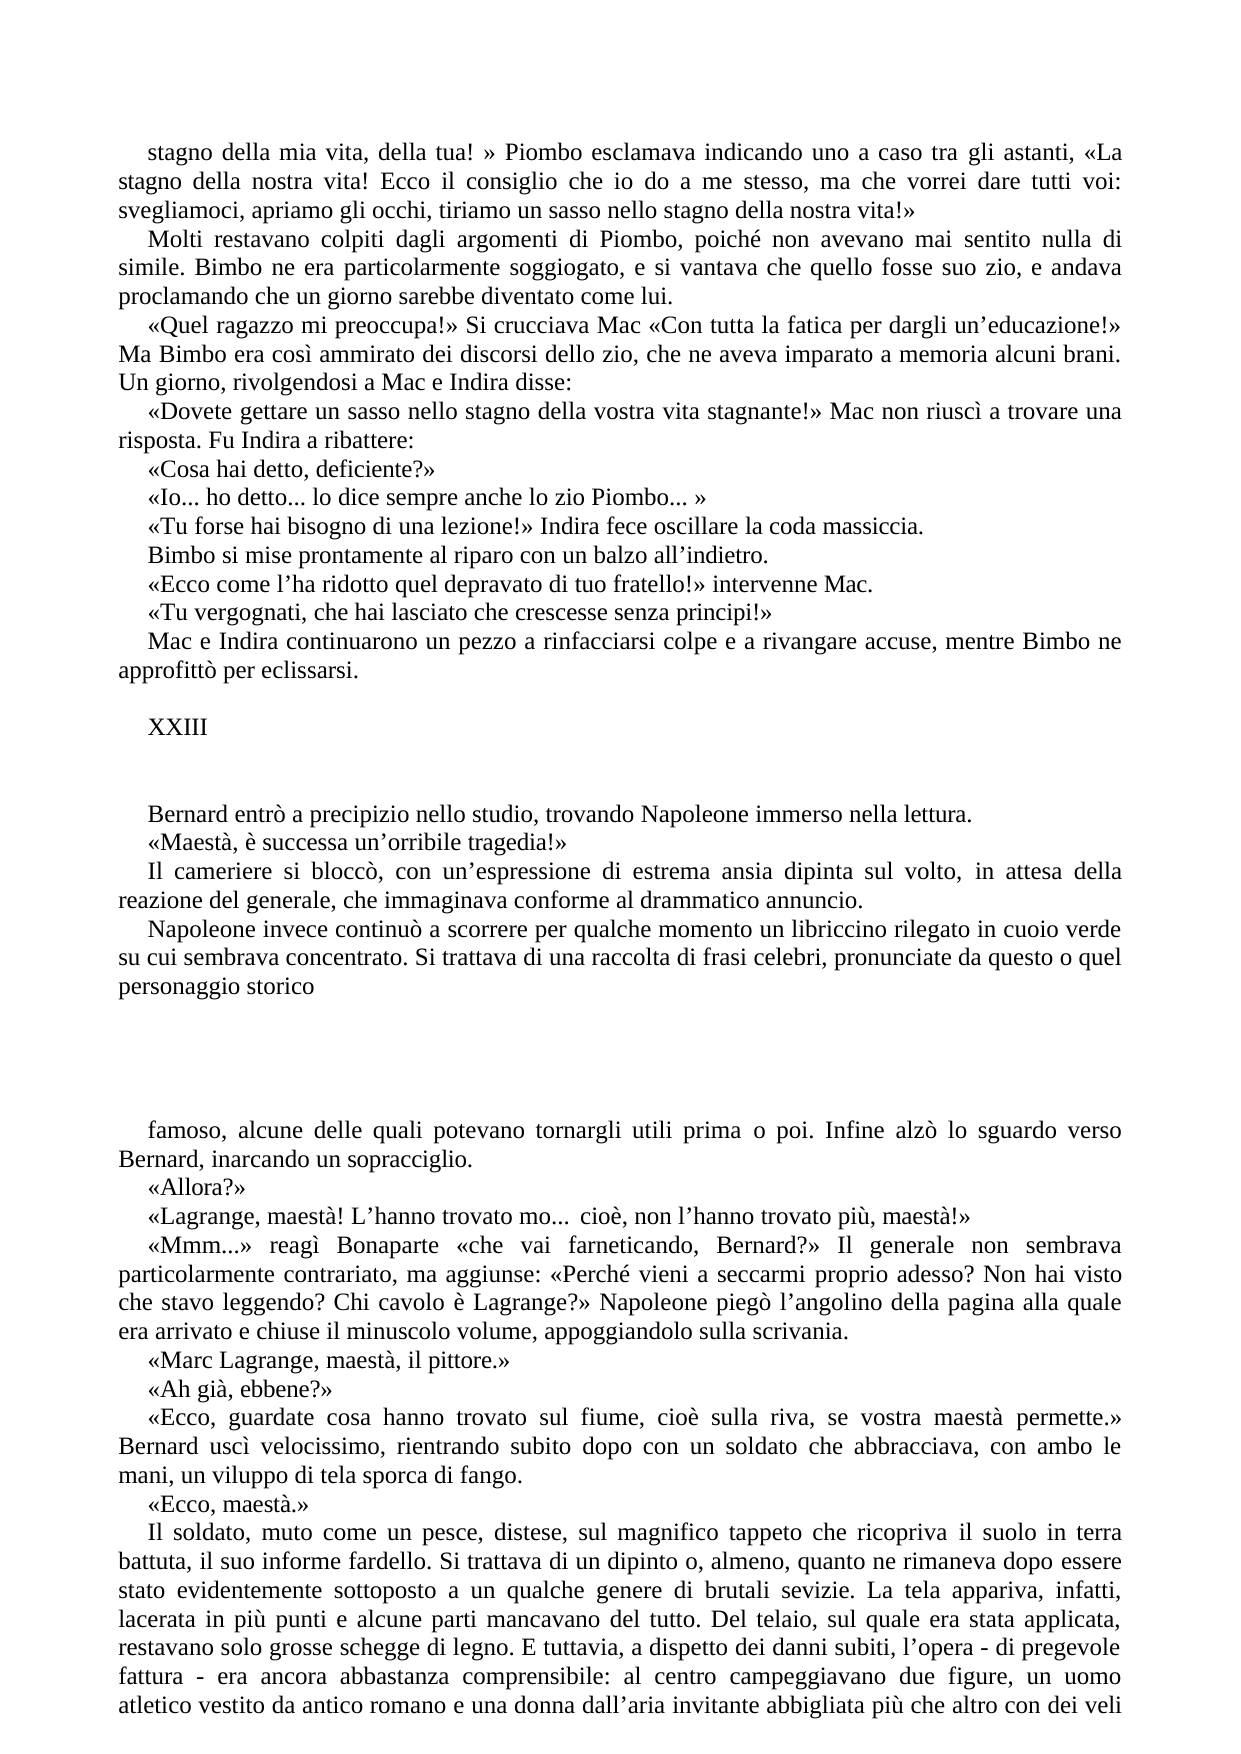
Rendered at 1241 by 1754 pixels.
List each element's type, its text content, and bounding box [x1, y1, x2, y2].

text «Lagrange, maestà! L’hanno trovato mo... cioè, non l’hanno trovato più, maestà!» [118, 1201, 1122, 1230]
text «Io... ho detto... lo dice sempre anche lo zio Piombo... » [118, 482, 1122, 511]
text «Allora?» [118, 1172, 1122, 1201]
text Molti restavano colpiti dagli argomenti di Piombo, poiché non avevano mai sentito nulla di simile. Bimbo ne era particolarmente soggiogato, e si vantava che quello fosse suo zio, e andava proclamando che un giorno sarebbe diventato come lui. [118, 224, 1122, 310]
text Il cameriere si bloccò, con un’espressione di estrema ansia dipinta sul volto, in attesa della reazione del generale, che immaginava conforme al drammatico annuncio. [118, 856, 1122, 914]
text Mac e Indira continuarono un pezzo a rinfacciarsi colpe e a rivangare accuse, mentre Bimbo ne approfittò per eclissarsi. [118, 626, 1122, 684]
text famoso, alcune delle quali potevano tornargli utili prima o poi. Infine alzò lo sguardo verso Bernard, inarcando un sopracciglio. [118, 1115, 1122, 1172]
text «Marc Lagrange, maestà, il pittore.» [118, 1345, 1122, 1374]
text «Quel ragazzo mi preoccupa!» Si crucciava Mac «Con tutta la fatica per dargli un’educazione!» Ma Bimbo era così ammirato dei discorsi dello zio, che ne aveva imparato a memoria alcuni brani. Un giorno, rivolgendosi a Mac e Indira disse: [118, 310, 1122, 396]
text stagno della mia vita, della tua! » Piombo esclamava indicando uno a caso tra gli astanti, «La stagno della nostra vita! Ecco il consiglio che io do a me stesso, ma che vorrei dare tutti voi: svegliamoci, apriamo gli occhi, tiriamo un sasso nello stagno della nostra vita!» [118, 137, 1122, 224]
text «Ah già, ebbene?» [118, 1374, 1122, 1402]
text «Tu vergognati, che hai lasciato che crescesse senza principi!» [118, 597, 1122, 626]
text XXIII [118, 712, 1122, 741]
text «Cosa hai detto, deficiente?» [118, 454, 1122, 482]
text Il soldato, muto come un pesce, distese, sul magnifico tappeto che ricopriva il suolo in terra battuta, il suo informe fardello. Si trattava di un dipinto o, almeno, quanto ne rimaneva dopo essere stato evidentemente sottoposto a un qualche genere di brutali sevizie. La tela appariva, infatti, lacerata in più punti e alcune parti mancavano del tutto. Del telaio, sul quale era stata applicata, restavano solo grosse schegge di legno. E tuttavia, a dispetto dei danni subiti, l’opera - di pregevole fattura - era ancora abbastanza comprensibile: al centro campeggiavano due figure, un uomo atletico vestito da antico romano e una donna dall’aria invitante abbigliata più che altro con dei veli [118, 1517, 1122, 1719]
text «Tu forse hai bisogno di una lezione!» Indira fece oscillare la coda massiccia. [118, 511, 1122, 540]
text «Ecco, guardate cosa hanno trovato sul fiume, cioè sulla riva, se vostra maestà permette.» Bernard uscì velocissimo, rientrando subito dopo con un soldato che abbracciava, con ambo le mani, un viluppo di tela sporca di fango. [118, 1402, 1122, 1489]
text Napoleone invece continuò a scorrere per qualche momento un libriccino rilegato in cuoio verde su cui sembrava concentrato. Si trattava di una raccolta di frasi celebri, pronunciate da questo o quel personaggio storico [118, 914, 1122, 1000]
text «Maestà, è successa un’orribile tragedia!» [118, 827, 1122, 856]
text «Dovete gettare un sasso nello stagno della vostra vita stagnante!» Mac non riuscì a trovare una risposta. Fu Indira a ribattere: [118, 396, 1122, 454]
text «Mmm...» reagì Bonaparte «che vai farneticando, Bernard?» Il generale non sembrava particolarmente contrariato, ma aggiunse: «Perché vieni a seccarmi proprio adesso? Non hai visto che stavo leggendo? Chi cavolo è Lagrange?» Napoleone piegò l’angolino della pagina alla quale era arrivato e chiuse il minuscolo volume, appoggiandolo sulla scrivania. [118, 1230, 1122, 1345]
text Bimbo si mise prontamente al riparo con un balzo all’indietro. [118, 540, 1122, 569]
text «Ecco come l’ha ridotto quel depravato di tuo fratello!» intervenne Mac. [118, 569, 1122, 597]
text «Ecco, maestà.» [118, 1489, 1122, 1517]
text Bernard entrò a precipizio nello studio, trovando Napoleone immerso nella lettura. [118, 799, 1122, 827]
